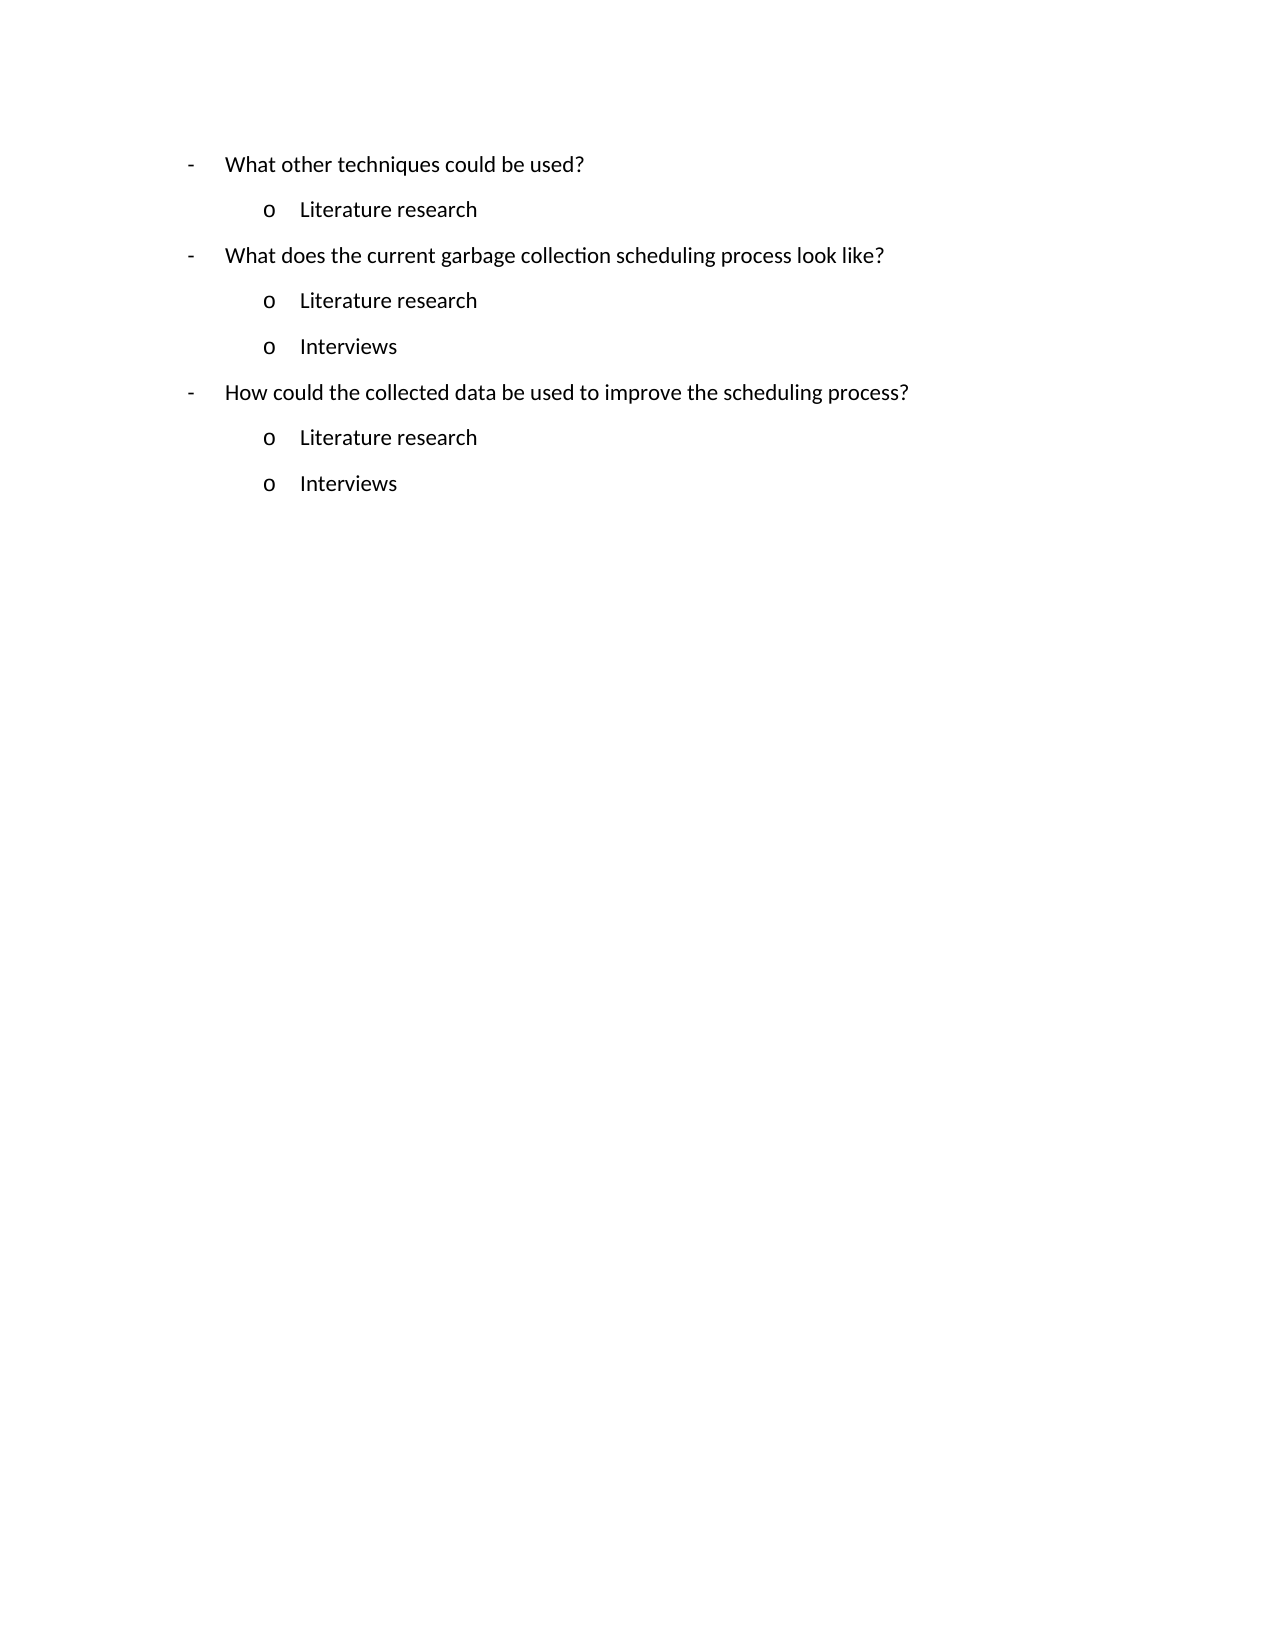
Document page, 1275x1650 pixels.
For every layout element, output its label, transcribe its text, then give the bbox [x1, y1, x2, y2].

list What does the current garbage collection scheduling process look like? [187, 241, 1125, 269]
list How could the collected data be used to improve the scheduling process? [187, 378, 1125, 406]
list What other techniques could be used? [187, 150, 1125, 178]
list Literature research [262, 195, 1125, 224]
list Literature research [262, 286, 1125, 315]
list Literature research [262, 423, 1125, 452]
list Interviews [262, 469, 1125, 498]
list Interviews [262, 332, 1125, 361]
